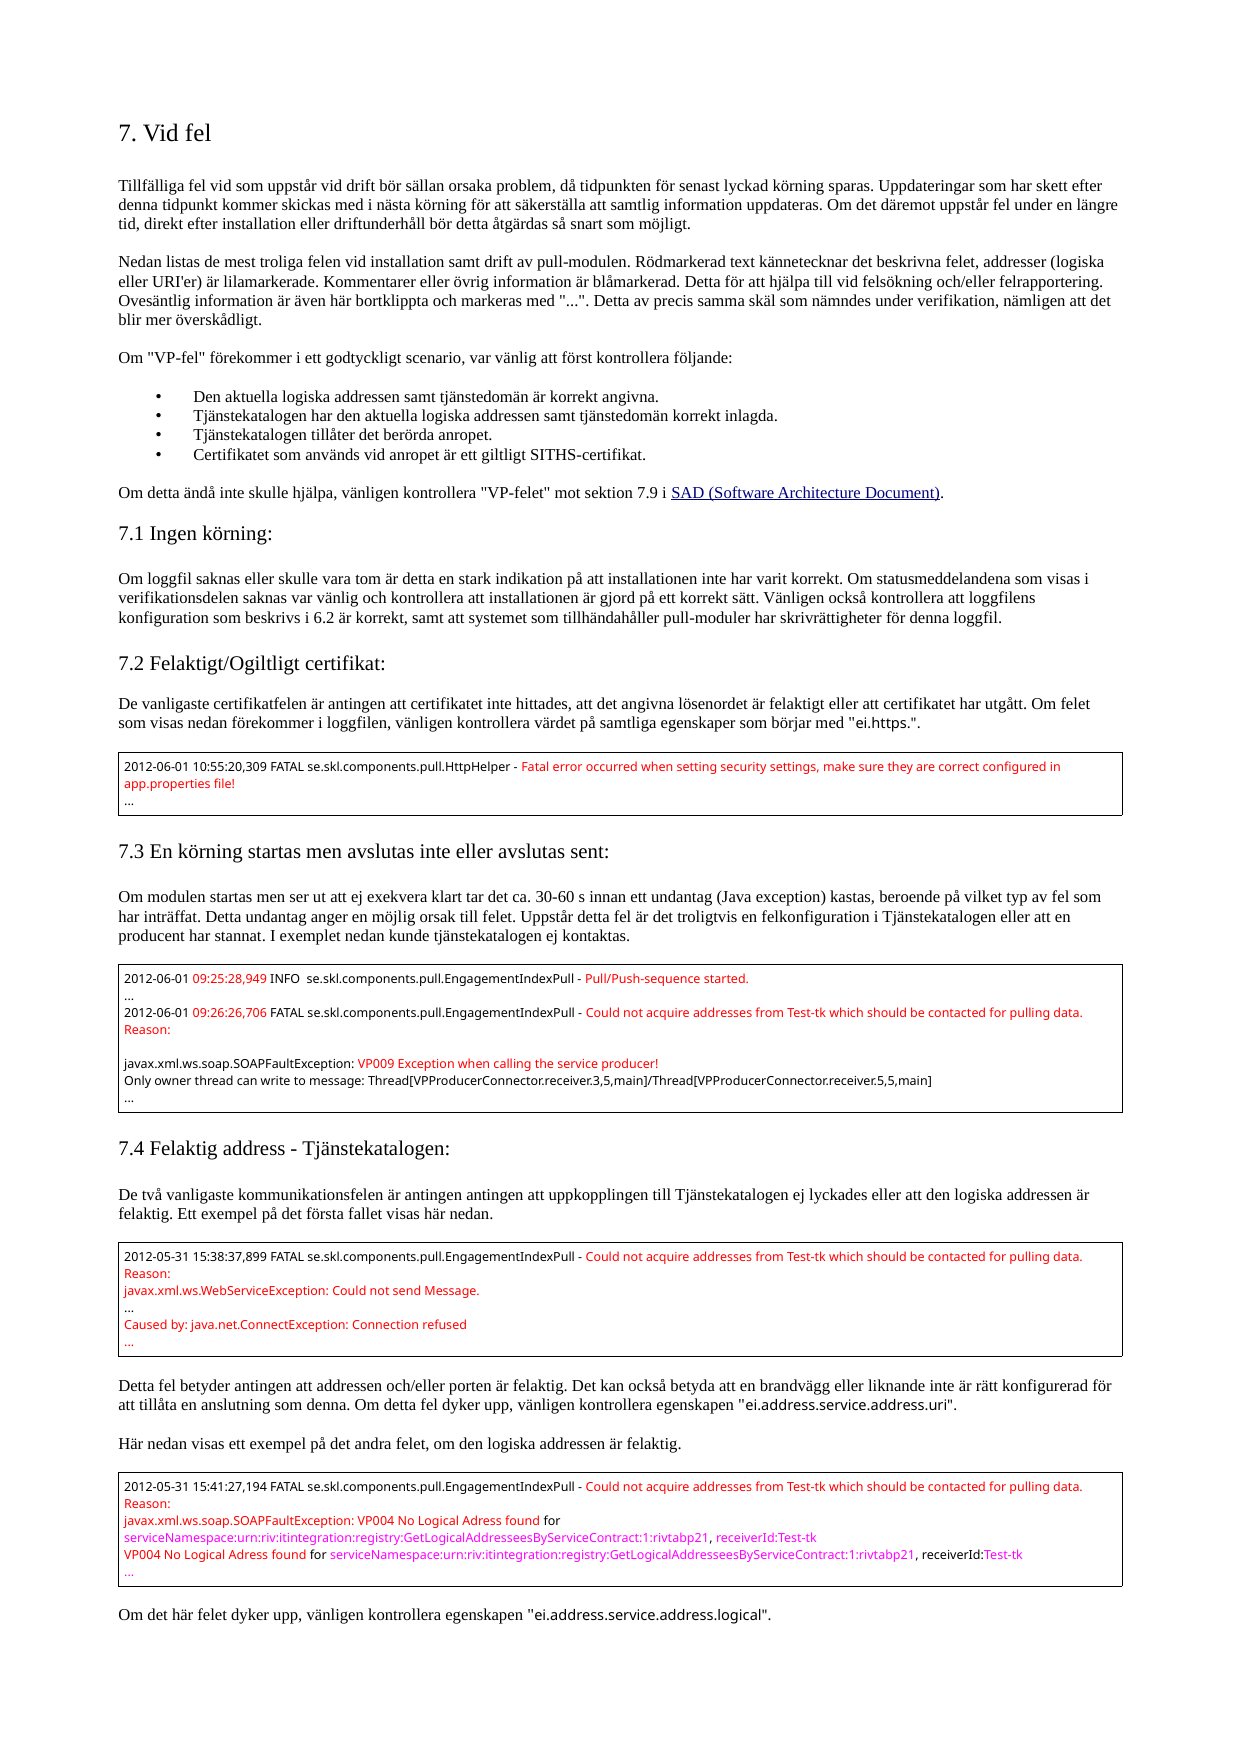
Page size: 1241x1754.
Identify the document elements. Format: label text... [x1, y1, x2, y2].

text De två vanligaste kommunikationsfelen är antingen antingen att uppkopplingen till Tjänstekatalogen ej lyckades eller att den logiska addressen är felaktig. Ett exempel på det första fallet visas här nedan. [118, 1184, 1122, 1242]
text 7.3 En körning startas men avslutas inte eller avslutas sent: [118, 839, 1122, 863]
list Den aktuella logiska addressen samt tjänstedomän är korrekt angivna. [156, 386, 1122, 406]
table_header 2012-05-31 15:41:27,194 FATAL se.skl.components.pull.EngagementIndexPull - Could not acquire addresses from Test-tk which should be contacted for pulling data. Reason: javax.xml.ws.soap.SOAPFaultException: VP004 No Logical Adress found for serviceNamespace:urn:riv:itintegration:registry:GetLogicalAddresseesByServiceContract:1:rivtabp21, receiverId:Test-tk VP004 No Logical Adress found for serviceNamespace:urn:riv:itintegration:registry:GetLogicalAddresseesByServiceContract:1:rivtabp21, receiverId:Test-tk ... [119, 1473, 1122, 1586]
text 7.4 Felaktig address - Tjänstekatalogen: [118, 1136, 1122, 1160]
text 7. Vid fel [118, 118, 1122, 147]
text Detta fel betyder antingen att addressen och/eller porten är felaktig. Det kan också betyda att en brandvägg eller liknande inte är rätt konfigurerad för att tillåta en anslutning som denna. Om detta fel dyker upp, vänligen kontrollera egenskapen "ei.address.service.address.uri". [118, 1357, 1122, 1414]
text De vanligaste certifikatfelen är antingen att certifikatet inte hittades, att det angivna lösenordet är felaktigt eller att certifikatet har utgått. Om felet som visas nedan förekommer i loggfilen, vänligen kontrollera värdet på samtliga egenskaper som börjar med "ei.https.". [118, 694, 1122, 752]
text Nedan listas de mest troliga felen vid installation samt drift av pull-modulen. Rödmarkerad text kännetecknar det beskrivna felet, addresser (logiska eller URI'er) är lilamarkerade. Kommentarer eller övrig information är blåmarkerad. Detta för att hjälpa till vid felsökning och/eller felrapportering. Ovesäntlig information är även här bortklippta och markeras med "...". Detta av precis samma skäl som nämndes under verifikation, nämligen att det blir mer överskådligt. [118, 252, 1122, 329]
list Tjänstekatalogen tillåter det berörda anropet. [156, 425, 1122, 444]
text 7.1 Ingen körning: [118, 521, 1122, 545]
list Tjänstekatalogen har den aktuella logiska addressen samt tjänstedomän korrekt inlagda. [156, 406, 1122, 425]
text Om det här felet dyker upp, vänligen kontrollera egenskapen "ei.address.service.address.logical". [118, 1587, 1122, 1625]
text Om "VP-fel" förekommer i ett godtyckligt scenario, var vänlig att först kontrollera följande: [118, 348, 1122, 367]
text Om detta ändå inte skulle hjälpa, vänligen kontrollera "VP-felet" mot sektion 7.9 i SAD (Software Architecture Document). [118, 483, 1122, 502]
text 7.2 Felaktigt/Ogiltligt certifikat: [118, 651, 1122, 675]
table_header 2012-06-01 10:55:20,309 FATAL se.skl.components.pull.HttpHelper - Fatal error occurred when setting security settings, make sure they are correct configured in app.properties file! ... [119, 753, 1122, 815]
list Certifikatet som används vid anropet är ett giltligt SITHS-certifikat. [156, 444, 1122, 463]
text Tillfälliga fel vid som uppstår vid drift bör sällan orsaka problem, då tidpunkten för senast lyckad körning sparas. Uppdateringar som har skett efter denna tidpunkt kommer skickas med i nästa körning för att säkerställa att samtlig information uppdateras. Om det däremot uppstår fel under en längre tid, direkt efter installation eller driftunderhåll bör detta åtgärdas så snart som möjligt. [118, 176, 1122, 252]
table_header 2012-05-31 15:38:37,899 FATAL se.skl.components.pull.EngagementIndexPull - Could not acquire addresses from Test-tk which should be contacted for pulling data. Reason: javax.xml.ws.WebServiceException: Could not send Message. ... Caused by: java.net.ConnectException: Connection refused ... [119, 1243, 1122, 1356]
table_header 2012-06-01 09:25:28,949 INFO se.skl.components.pull.EngagementIndexPull - Pull/Push-sequence started. ... 2012-06-01 09:26:26,706 FATAL se.skl.components.pull.EngagementIndexPull - Could not acquire addresses from Test-tk which should be contacted for pulling data. Reason: javax.xml.ws.soap.SOAPFaultException: VP009 Exception when calling the service producer! Only owner thread can write to message: Thread[VPProducerConnector.receiver.3,5,main]/Thread[VPProducerConnector.receiver.5,5,main] ... [119, 965, 1122, 1112]
text Här nedan visas ett exempel på det andra felet, om den logiska addressen är felaktig. [118, 1433, 1122, 1472]
text Om loggfil saknas eller skulle vara tom är detta en stark indikation på att installationen inte har varit korrekt. Om statusmeddelandena som visas i verifikationsdelen saknas var vänlig och kontrollera att installationen är gjord på ett korrekt sätt. Vänligen också kontrollera att loggfilens konfiguration som beskrivs i 6.2 är korrekt, samt att systemet som tillhändahåller pull-moduler har skrivrättigheter för denna loggfil. [118, 569, 1122, 627]
text Om modulen startas men ser ut att ej exekvera klart tar det ca. 30-60 s innan ett undantag (Java exception) kastas, beroende på vilket typ av fel som har inträffat. Detta undantag anger en möjlig orsak till felet. Uppstår detta fel är det troligtvis en felkonfiguration i Tjänstekatalogen eller att en producent har stannat. I exemplet nedan kunde tjänstekatalogen ej kontaktas. [118, 887, 1122, 945]
